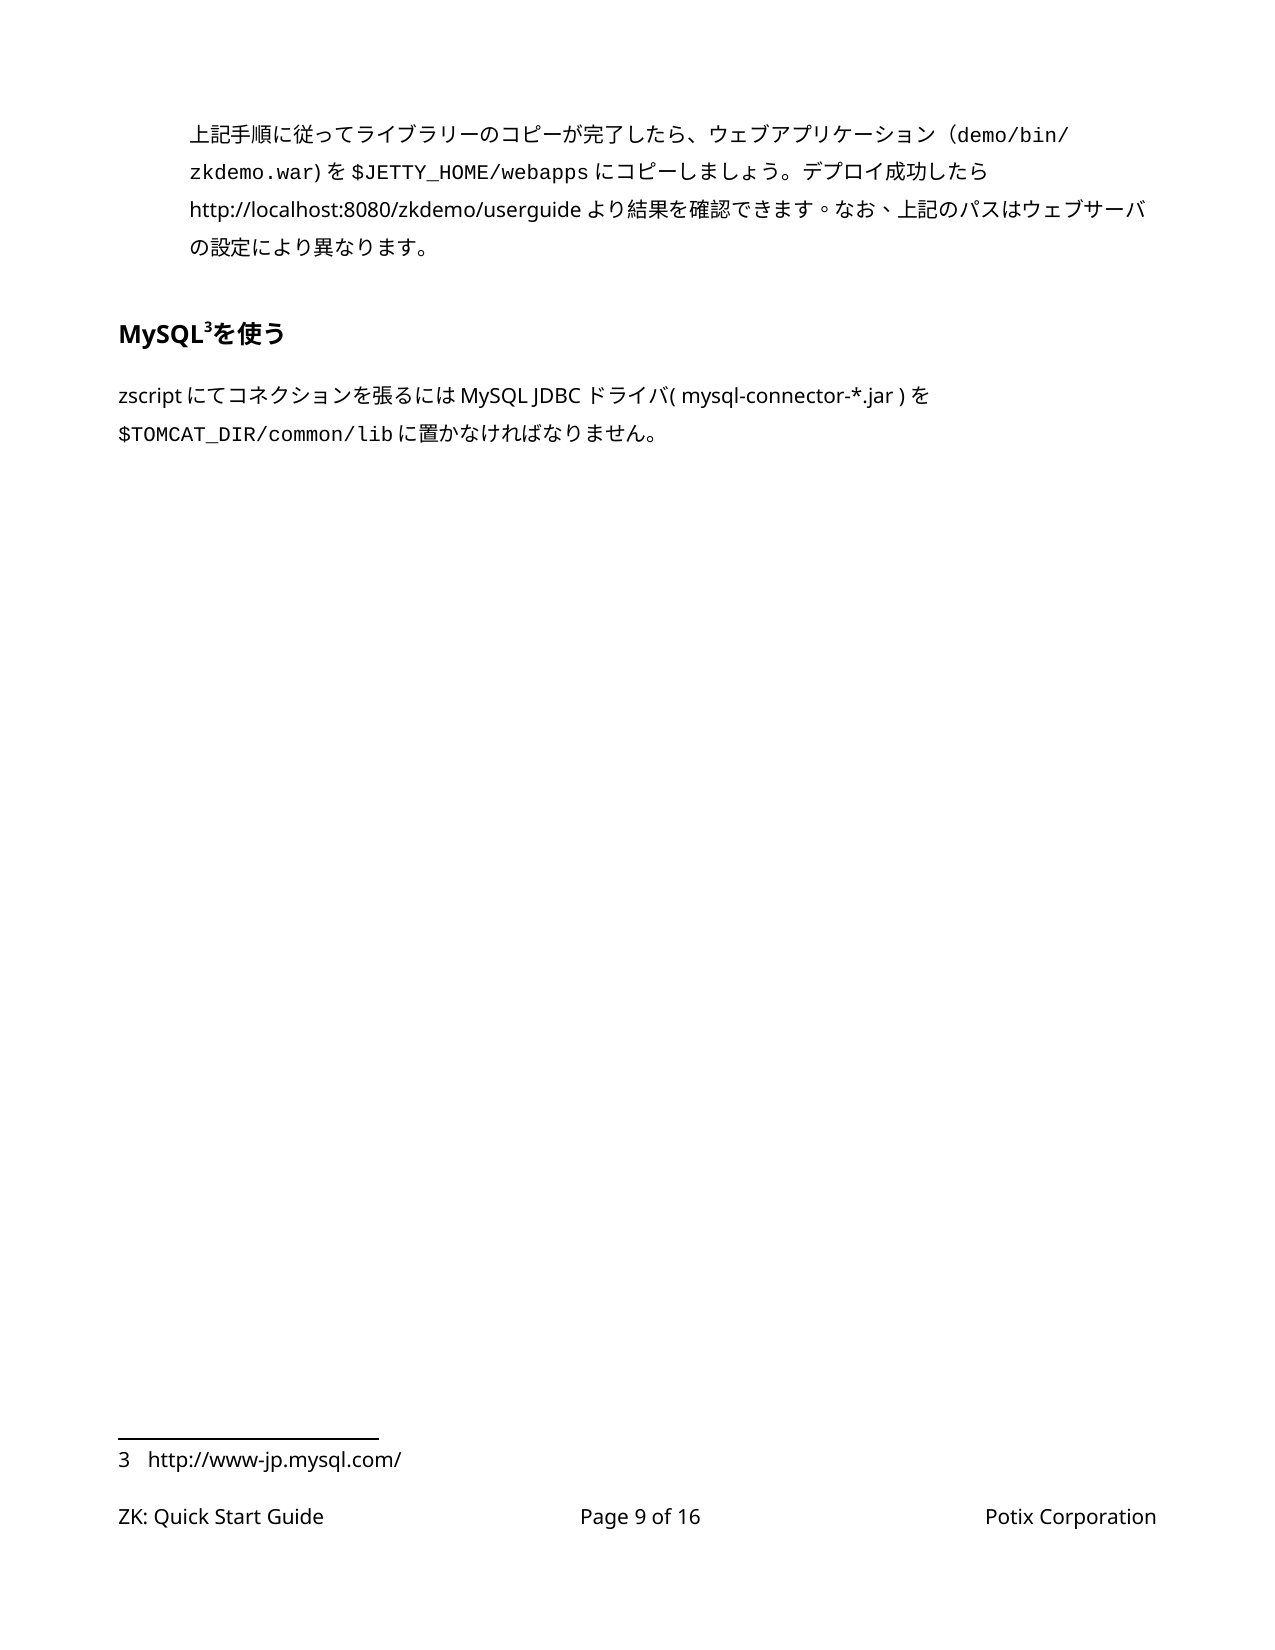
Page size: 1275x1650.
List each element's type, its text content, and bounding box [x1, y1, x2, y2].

text http://www-jp.mysql.com/ [118, 1445, 1157, 1473]
subtitle MySQLを使う [118, 314, 1157, 350]
text 上記手順に従ってライブラリーのコピーが完了したら、ウェブアプリケーション（demo/bin/zkdemo.war) を $JETTY_HOME/webapps にコピーしましょう。デプロイ成功したら http://localhost:8080/zkdemo/userguideより結果を確認できます。なお、上記のパスはウェブサーバの設定により異なります。 [189, 118, 1157, 261]
text zscriptにてコネクションを張るにはMySQL JDBC ドライバ( mysql-connector-*.jar ) を $TOMCAT_DIR/common/libに置かなければなりません。 [118, 380, 1157, 448]
